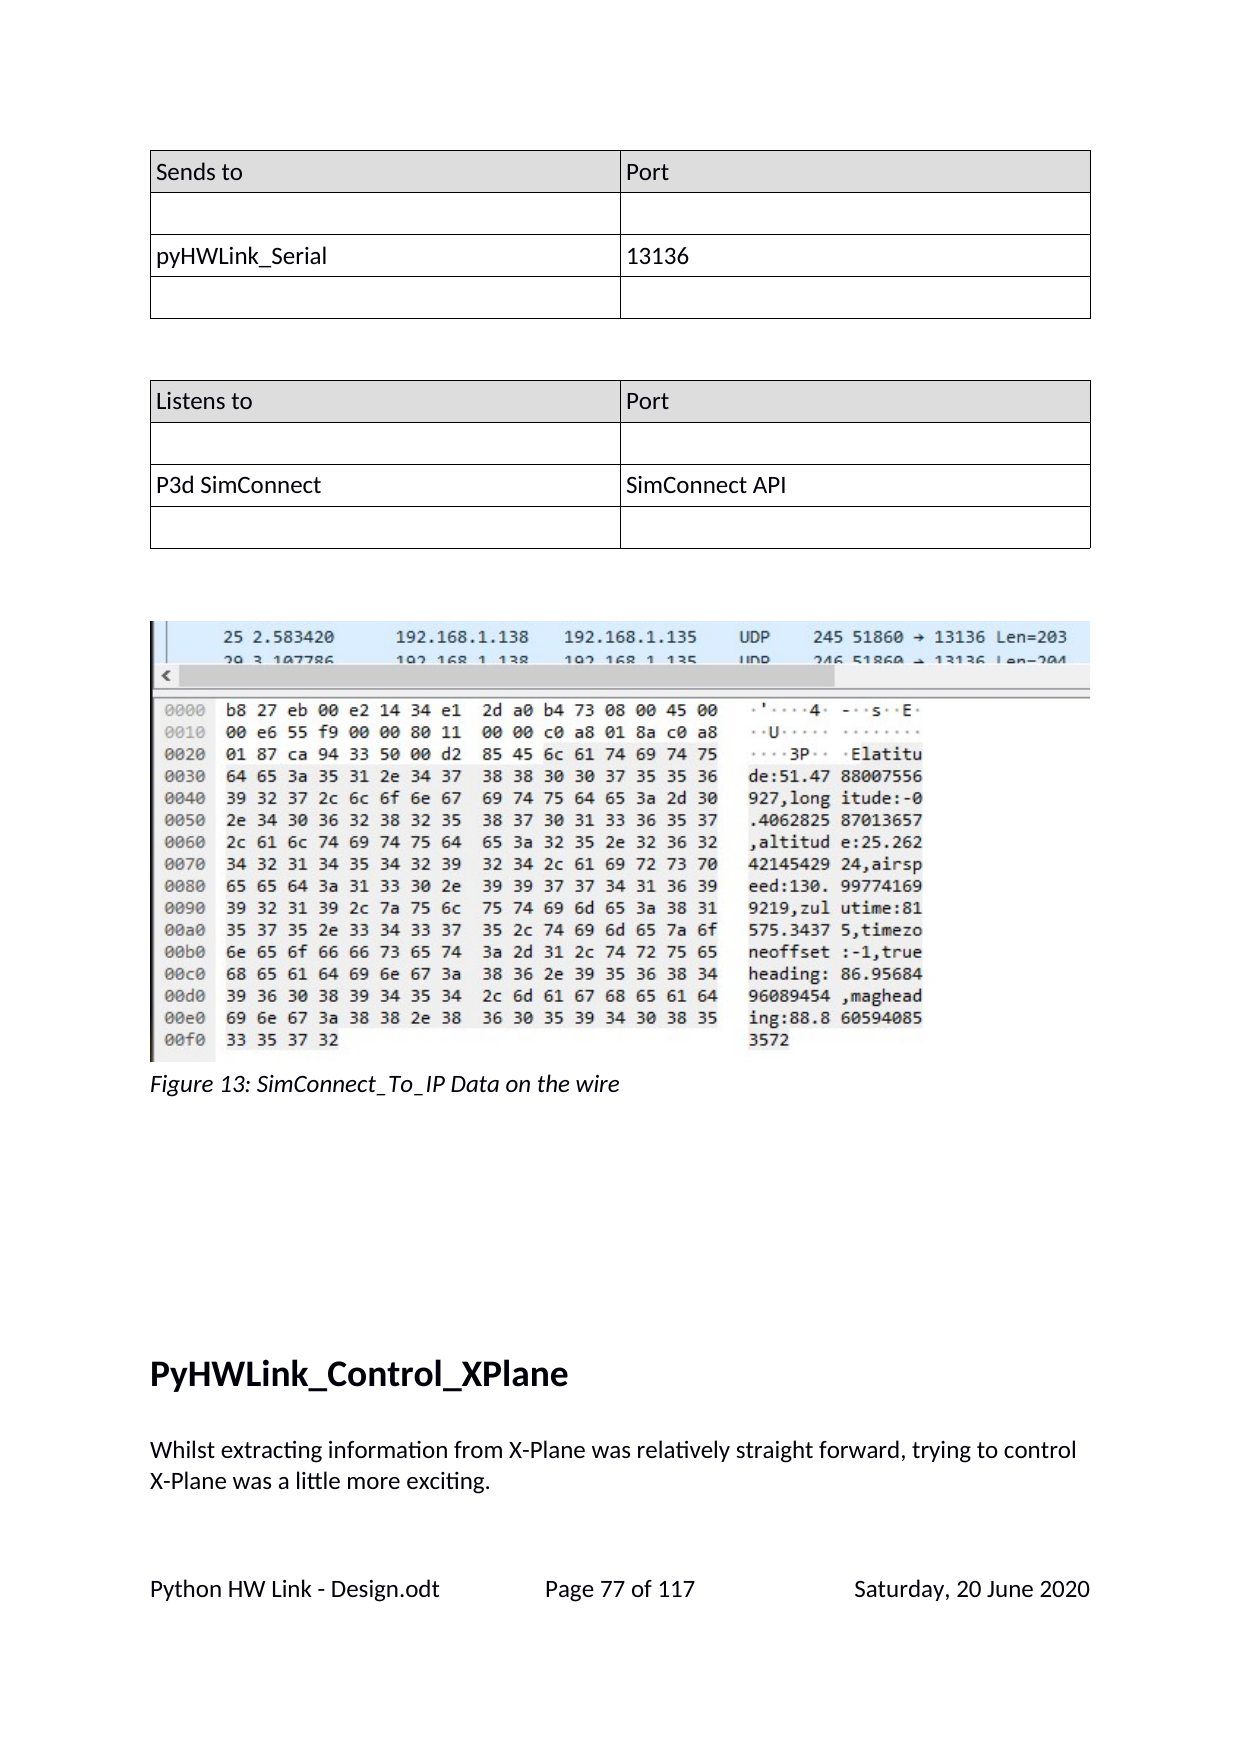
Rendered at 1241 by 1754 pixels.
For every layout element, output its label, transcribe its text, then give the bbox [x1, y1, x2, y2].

subtitle PyHWLink_Control_XPlane [150, 1349, 1090, 1395]
table_cell pyHWLink_Serial [151, 235, 620, 276]
text Figure 13: SimConnect_To_IP Data on the wire [150, 1062, 1090, 1098]
table_cell [151, 423, 620, 464]
table_cell [151, 277, 620, 318]
text Whilst extracting information from X-Plane was relatively straight forward, trying to control X-Plane was a little more exciting. [150, 1434, 1090, 1495]
table_header Sends to [151, 151, 620, 192]
table_cell [151, 507, 620, 548]
table_cell SimConnect API [621, 465, 1090, 506]
table_header Listens to [151, 381, 620, 422]
table_cell [151, 193, 620, 234]
table_cell 13136 [621, 235, 1090, 276]
table_header Port [621, 381, 1090, 422]
table_cell [621, 193, 1090, 234]
picture [150, 621, 1091, 1062]
table_cell P3d SimConnect [151, 465, 620, 506]
table_cell [621, 423, 1090, 464]
table_cell [621, 277, 1090, 318]
table_cell [621, 507, 1090, 548]
table_header Port [621, 151, 1090, 192]
